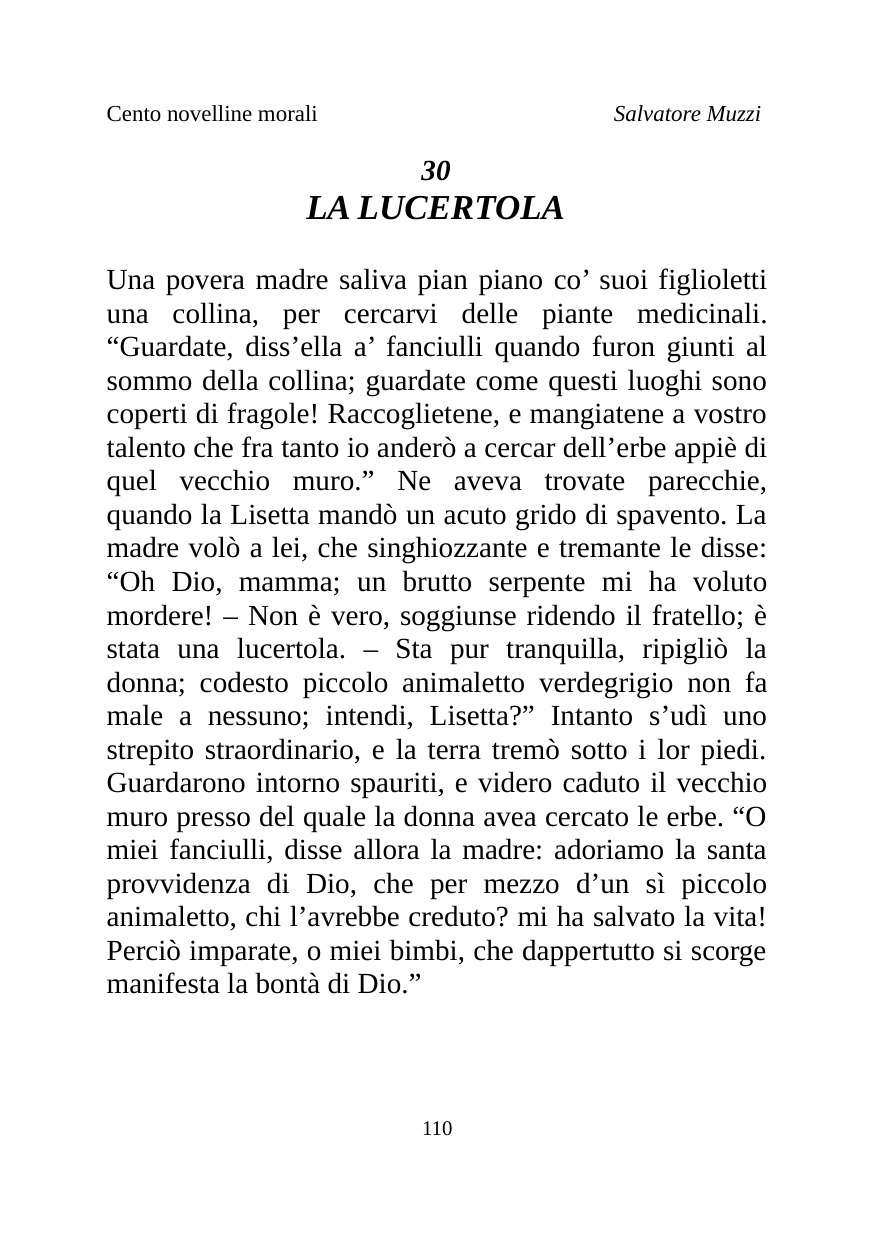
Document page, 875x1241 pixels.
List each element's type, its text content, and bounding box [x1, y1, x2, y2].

text Una povera madre saliva pian piano co’ suoi figlioletti una collina, per cercarvi delle piante medicinali. “Guardate, diss’ella a’ fanciulli quando furon giunti al sommo della collina; guardate come questi luoghi sono coperti di fragole! Raccoglietene, e mangiatene a vostro talento che fra tanto io anderò a cercar dell’erbe appiè di quel vecchio muro.” Ne aveva trovate parecchie, quando la Lisetta mandò un acuto grido di spavento. La madre volò a lei, che singhiozzante e tremante le disse: “Oh Dio, mamma; un brutto serpente mi ha voluto mordere! – Non è vero, soggiunse ridendo il fratello; è stata una lucertola. – Sta pur tranquilla, ripigliò la donna; codesto piccolo animaletto verdegrigio non fa male a nessuno; intendi, Lisetta?” Intanto s’udì uno strepito straordinario, e la terra tremò sotto i lor piedi. Guardarono intorno spauriti, e videro caduto il vecchio muro presso del quale la donna avea cercato le erbe. “O miei fanciulli, disse allora la madre: adoriamo la santa provvidenza di Dio, che per mezzo d’un sì piccolo animaletto, chi l’avrebbe creduto? mi ha salvato la vita! Perciò imparate, o miei bimbi, che dappertutto si scorge manifesta la bontà di Dio.” [106, 262, 768, 1000]
subtitle 30 LA LUCERTOLA [106, 153, 768, 227]
